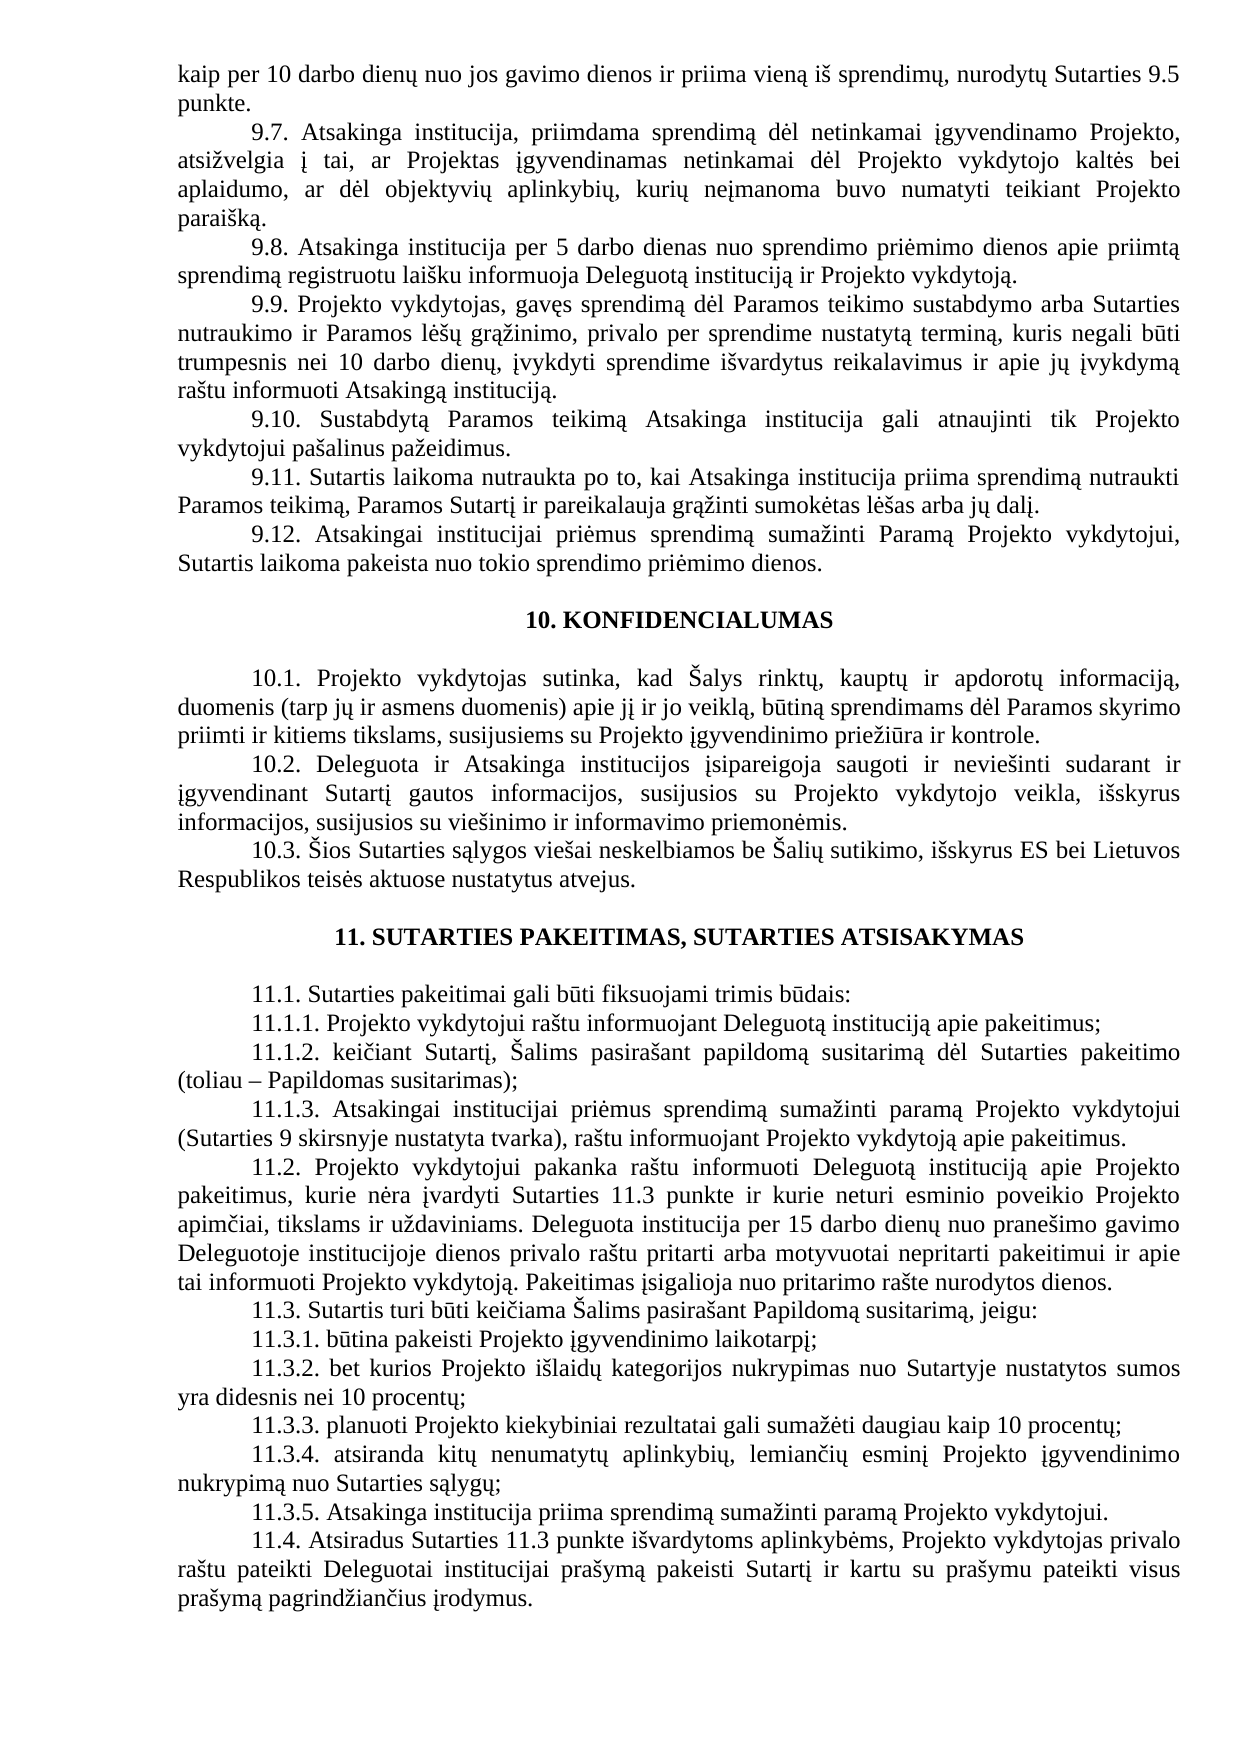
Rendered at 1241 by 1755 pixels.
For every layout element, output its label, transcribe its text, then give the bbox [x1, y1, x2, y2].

text 11.3.1. būtina pakeisti Projekto įgyvendinimo laikotarpį; [177, 1324, 1181, 1353]
text 11.4. Atsiradus Sutarties 11.3 punkte išvardytoms aplinkybėms, Projekto vykdytojas privalo raštu pateikti Deleguotai institucijai prašymą pakeisti Sutartį ir kartu su prašymu pateikti visus prašymą pagrindžiančius įrodymus. [177, 1525, 1181, 1612]
text 11.3.5. Atsakinga institucija priima sprendimą sumažinti paramą Projekto vykdytojui. [177, 1497, 1181, 1525]
text 9.7. Atsakinga institucija, priimdama sprendimą dėl netinkamai įgyvendinamo Projekto, atsižvelgia į tai, ar Projektas įgyvendinamas netinkamai dėl Projekto vykdytojo kaltės bei aplaidumo, ar dėl objektyvių aplinkybių, kurių neįmanoma buvo numatyti teikiant Projekto paraišką. [177, 117, 1181, 232]
text 11.3.3. planuoti Projekto kiekybiniai rezultatai gali sumažėti daugiau kaip 10 procentų; [177, 1410, 1181, 1439]
text 9.11. Sutartis laikoma nutraukta po to, kai Atsakinga institucija priima sprendimą nutraukti Paramos teikimą, Paramos Sutartį ir pareikalauja grąžinti sumokėtas lėšas arba jų dalį. [177, 462, 1181, 519]
text 11.2. Projekto vykdytojui pakanka raštu informuoti Deleguotą instituciją apie Projekto pakeitimus, kurie nėra įvardyti Sutarties 11.3 punkte ir kurie neturi esminio poveikio Projekto apimčiai, tikslams ir uždaviniams. Deleguota institucija per 15 darbo dienų nuo pranešimo gavimo Deleguotoje institucijoje dienos privalo raštu pritarti arba motyvuotai nepritarti pakeitimui ir apie tai informuoti Projekto vykdytoją. Pakeitimas įsigalioja nuo pritarimo rašte nurodytos dienos. [177, 1152, 1181, 1295]
text 9.12. Atsakingai institucijai priėmus sprendimą sumažinti Paramą Projekto vykdytojui, Sutartis laikoma pakeista nuo tokio sprendimo priėmimo dienos. [177, 519, 1181, 577]
text 10.1. Projekto vykdytojas sutinka, kad Šalys rinktų, kauptų ir apdorotų informaciją, duomenis (tarp jų ir asmens duomenis) apie jį ir jo veiklą, būtiną sprendimams dėl Paramos skyrimo priimti ir kitiems tikslams, susijusiems su Projekto įgyvendinimo priežiūra ir kontrole. [177, 663, 1181, 749]
text 11.1.3. Atsakingai institucijai priėmus sprendimą sumažinti paramą Projekto vykdytojui (Sutarties 9 skirsnyje nustatyta tvarka), raštu informuojant Projekto vykdytoją apie pakeitimus. [177, 1094, 1181, 1152]
text 9.8. Atsakinga institucija per 5 darbo dienas nuo sprendimo priėmimo dienos apie priimtą sprendimą registruotu laišku informuoja Deleguotą instituciją ir Projekto vykdytoją. [177, 232, 1181, 289]
text kaip per 10 darbo dienų nuo jos gavimo dienos ir priima vieną iš sprendimų, nurodytų Sutarties 9.5 punkte. [177, 59, 1181, 117]
text 9.9. Projekto vykdytojas, gavęs sprendimą dėl Paramos teikimo sustabdymo arba Sutarties nutraukimo ir Paramos lėšų grąžinimo, privalo per sprendime nustatytą terminą, kuris negali būti trumpesnis nei 10 darbo dienų, įvykdyti sprendime išvardytus reikalavimus ir apie jų įvykdymą raštu informuoti Atsakingą instituciją. [177, 289, 1181, 404]
text 10.3. Šios Sutarties sąlygos viešai neskelbiamos be Šalių sutikimo, išskyrus ES bei Lietuvos Respublikos teisės aktuose nustatytus atvejus. [177, 835, 1181, 893]
text 9.10. Sustabdytą Paramos teikimą Atsakinga institucija gali atnaujinti tik Projekto vykdytojui pašalinus pažeidimus. [177, 404, 1181, 462]
text 11.1.2. keičiant Sutartį, Šalims pasirašant papildomą susitarimą dėl Sutarties pakeitimo (toliau – Papildomas susitarimas); [177, 1037, 1181, 1094]
text 11.1.1. Projekto vykdytojui raštu informuojant Deleguotą instituciją apie pakeitimus; [177, 1008, 1181, 1037]
text 10. KONFIDENCIALUMAS [177, 605, 1181, 634]
text 11. SUTARTIES PAKEITIMAS, SUTARTIES ATSISAKYMAS [177, 922, 1181, 950]
text 10.2. Deleguota ir Atsakinga institucijos įsipareigoja saugoti ir neviešinti sudarant ir įgyvendinant Sutartį gautos informacijos, susijusios su Projekto vykdytojo veikla, išskyrus informacijos, susijusios su viešinimo ir informavimo priemonėmis. [177, 749, 1181, 835]
text 11.3. Sutartis turi būti keičiama Šalims pasirašant Papildomą susitarimą, jeigu: [177, 1295, 1181, 1324]
text 11.3.2. bet kurios Projekto išlaidų kategorijos nukrypimas nuo Sutartyje nustatytos sumos yra didesnis nei 10 procentų; [177, 1353, 1181, 1410]
text 11.3.4. atsiranda kitų nenumatytų aplinkybių, lemiančių esminį Projekto įgyvendinimo nukrypimą nuo Sutarties sąlygų; [177, 1439, 1181, 1497]
text 11.1. Sutarties pakeitimai gali būti fiksuojami trimis būdais: [177, 979, 1181, 1008]
